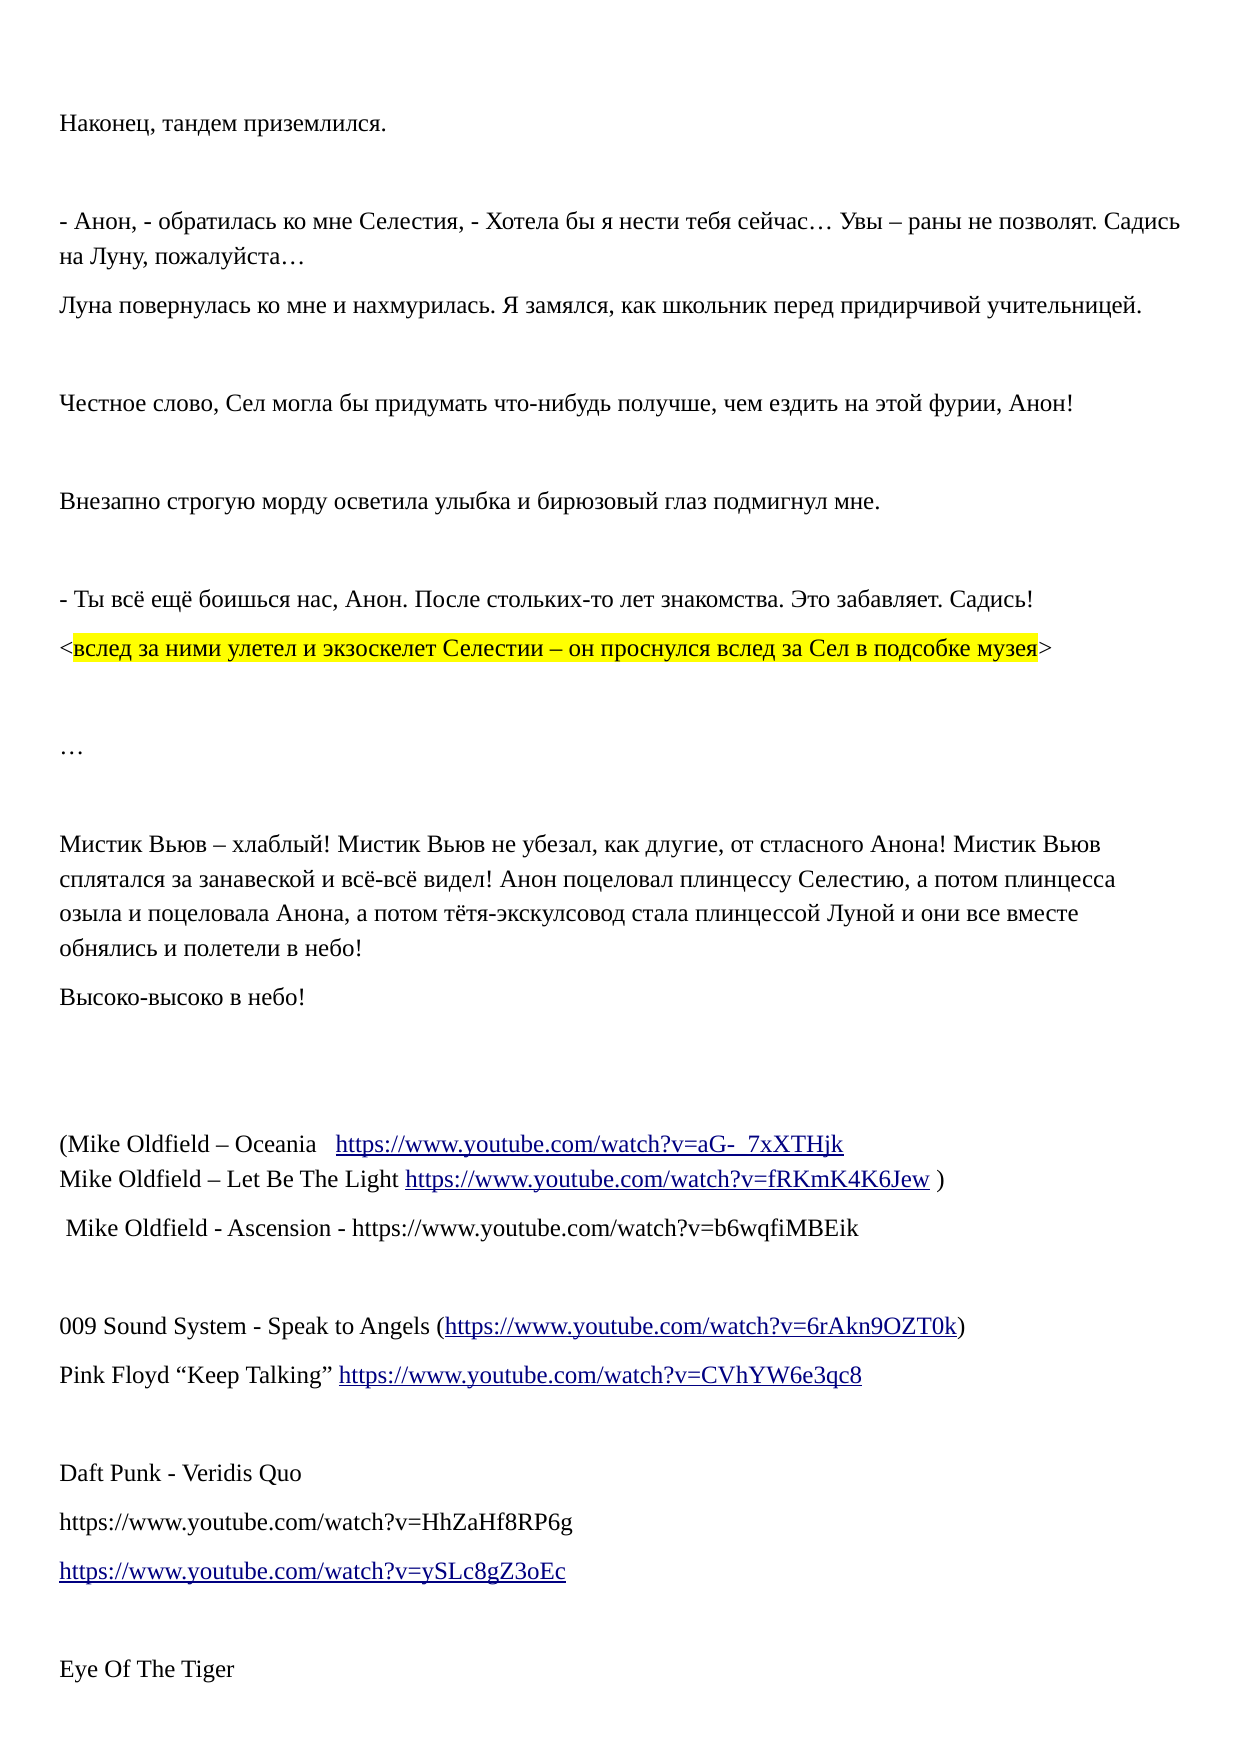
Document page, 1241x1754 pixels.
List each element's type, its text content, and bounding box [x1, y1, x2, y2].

text - Анон, - обратилась ко мне Селестия, - Хотела бы я нести тебя сейчас… Увы – раны не позволят. Садись на Луну, пожалуйста… [59, 206, 1181, 269]
text Pink Floyd “Keep Talking” https://www.youtube.com/watch?v=CVhYW6e3qc8 [59, 1360, 1181, 1389]
text https://www.youtube.com/watch?v=ySLc8gZ3oEc [59, 1556, 1181, 1585]
text Мистик Вьюв – хлаблый! Мистик Вьюв не убезал, как длугие, от стласного Анона! Мистик Вьюв сплятался за занавеской и всё-всё видел! Анон поцеловал плинцессу Селестию, а потом плинцесса озыла и поцеловала Анона, а потом тётя-экскулсовод стала плинцессой Луной и они все вместе обнялись и полетели в небо! [59, 829, 1181, 962]
text Высоко-высоко в небо! [59, 982, 1181, 1011]
text - Ты всё ещё боишься нас, Анон. После стольких-то лет знакомства. Это забавляет. Садись! [59, 584, 1181, 613]
text … [59, 731, 1181, 760]
text Внезапно строгую морду осветила улыбка и бирюзовый глаз подмигнул мне. [59, 486, 1181, 515]
text Луна повернулась ко мне и нахмурилась. Я замялся, как школьник перед придирчивой учительницей. [59, 290, 1181, 318]
text Наконец, тандем приземлился. [59, 108, 1181, 137]
text <вслед за ними улетел и экзоскелет Селестии – он проснулся вслед за Сел в подсобке музея> [59, 633, 1181, 662]
text Eye Of The Tiger [59, 1654, 1181, 1683]
text (Mike Oldfield – Oceania https://www.youtube.com/watch?v=aG-_7xXTHjk Mike Oldfield – Let Be The Light https://www.youtube.com/watch?v=fRKmK4K6Jew ) [59, 1129, 1181, 1192]
text https://www.youtube.com/watch?v=HhZaHf8RP6g [59, 1507, 1181, 1536]
text 009 Sound System - Speak to Angels (https://www.youtube.com/watch?v=6rAkn9OZT0k) [59, 1311, 1181, 1339]
text Daft Punk - Veridis Quo [59, 1458, 1181, 1487]
text Mike Oldfield - Ascension - https://www.youtube.com/watch?v=b6wqfiMBEik [59, 1213, 1181, 1241]
text Честное слово, Сел могла бы придумать что-нибудь получше, чем ездить на этой фурии, Анон! [59, 388, 1181, 417]
